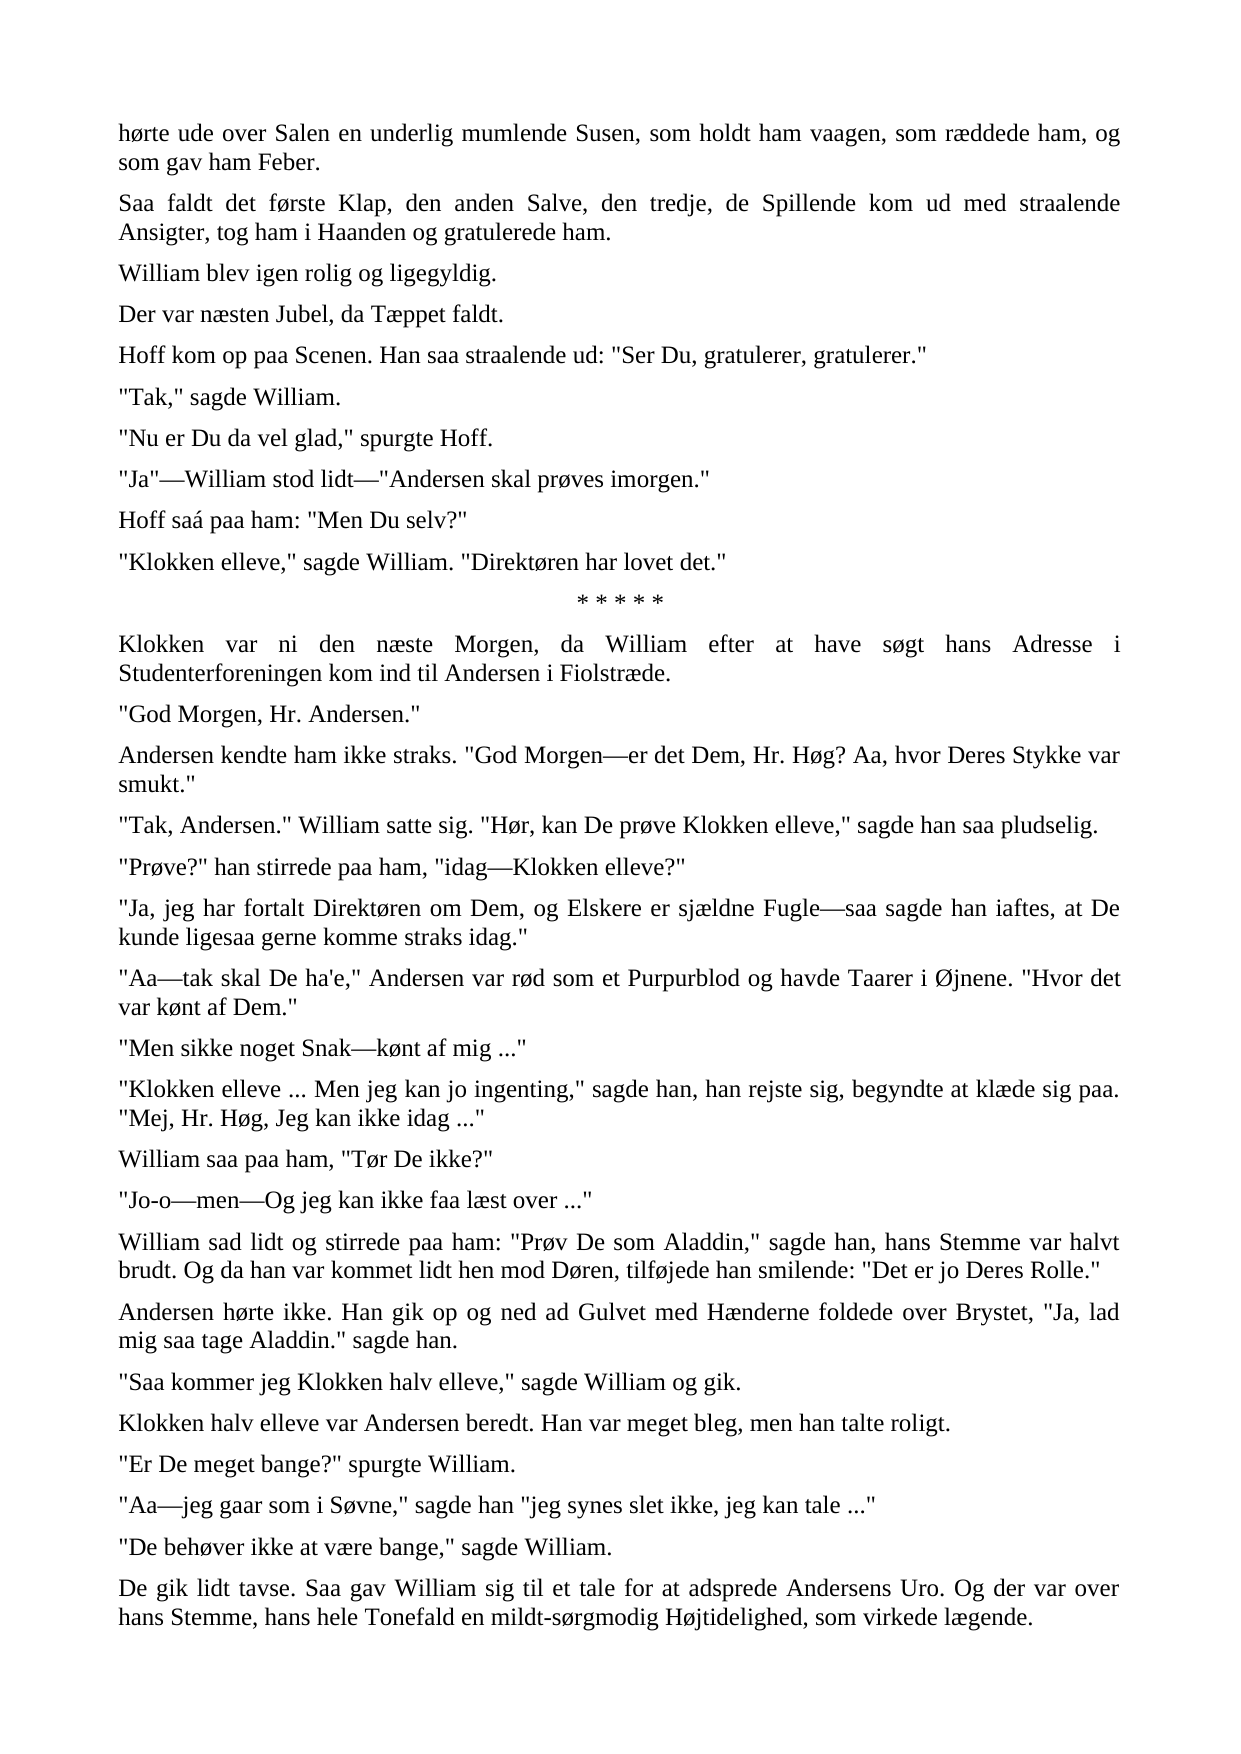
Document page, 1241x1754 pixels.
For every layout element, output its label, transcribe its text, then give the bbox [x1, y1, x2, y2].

text "Prøve?" han stirrede paa ham, "idag—Klokken elleve?" [118, 852, 1122, 881]
text "Klokken elleve," sagde William. "Direktøren har lovet det." [118, 547, 1122, 576]
text "Saa kommer jeg Klokken halv elleve," sagde William og gik. [118, 1367, 1122, 1396]
text "Jo-o—men—Og jeg kan ikke faa læst over ..." [118, 1186, 1122, 1214]
text Hoff kom op paa Scenen. Han saa straalende ud: "Ser Du, gratulerer, gratulerer." [118, 341, 1122, 369]
text "Nu er Du da vel glad," spurgte Hoff. [118, 423, 1122, 452]
text William saa paa ham, "Tør De ikke?" [118, 1144, 1122, 1173]
text "Ja"—William stod lidt—"Andersen skal prøves imorgen." [118, 464, 1122, 493]
text Andersen kendte ham ikke straks. "God Morgen—er det Dem, Hr. Høg? Aa, hvor Deres Stykke var smukt." [118, 741, 1122, 798]
text Klokken halv elleve var Andersen beredt. Han var meget bleg, men han talte roligt. [118, 1408, 1122, 1437]
text "Klokken elleve ... Men jeg kan jo ingenting," sagde han, han rejste sig, begyndte at klæde sig paa. "Mej, Hr. Høg, Jeg kan ikke idag ..." [118, 1074, 1122, 1132]
text William sad lidt og stirrede paa ham: "Prøv De som Aladdin," sagde han, hans Stemme var halvt brudt. Og da han var kommet lidt hen mod Døren, tilføjede han smilende: "Det er jo Deres Rolle." [118, 1227, 1122, 1284]
text De gik lidt tavse. Saa gav William sig til et tale for at adsprede Andersens Uro. Og der var over hans Stemme, hans hele Tonefald en mildt-sørgmodig Højtidelighed, som virkede lægende. [118, 1573, 1122, 1631]
text "Ja, jeg har fortalt Direktøren om Dem, og Elskere er sjældne Fugle—saa sagde han iaftes, at De kunde ligesaa gerne komme straks idag." [118, 893, 1122, 951]
text hørte ude over Salen en underlig mumlende Susen, som holdt ham vaagen, som ræddede ham, og som gav ham Feber. [118, 118, 1122, 176]
text Klokken var ni den næste Morgen, da William efter at have søgt hans Adresse i Studenterforeningen kom ind til Andersen i Fiolstræde. [118, 629, 1122, 687]
text "Men sikke noget Snak—kønt af mig ..." [118, 1033, 1122, 1062]
text "De behøver ikke at være bange," sagde William. [118, 1532, 1122, 1561]
text "Tak," sagde William. [118, 382, 1122, 411]
text "Er De meget bange?" spurgte William. [118, 1449, 1122, 1478]
text Saa faldt det første Klap, den anden Salve, den tredje, de Spillende kom ud med straalende Ansigter, tog ham i Haanden og gratulerede ham. [118, 188, 1122, 246]
text Der var næsten Jubel, da Tæppet faldt. [118, 299, 1122, 328]
text * * * * * [118, 588, 1122, 617]
text Andersen hørte ikke. Han gik op og ned ad Gulvet med Hænderne foldede over Brystet, "Ja, lad mig saa tage Aladdin." sagde han. [118, 1297, 1122, 1354]
text William blev igen rolig og ligegyldig. [118, 258, 1122, 287]
text Hoff saá paa ham: "Men Du selv?" [118, 506, 1122, 534]
text "God Morgen, Hr. Andersen." [118, 699, 1122, 728]
text "Aa—jeg gaar som i Søvne," sagde han "jeg synes slet ikke, jeg kan tale ..." [118, 1491, 1122, 1519]
text "Tak, Andersen." William satte sig. "Hør, kan De prøve Klokken elleve," sagde han saa pludselig. [118, 811, 1122, 839]
text "Aa—tak skal De ha'e," Andersen var rød som et Purpurblod og havde Taarer i Øjnene. "Hvor det var kønt af Dem." [118, 963, 1122, 1021]
